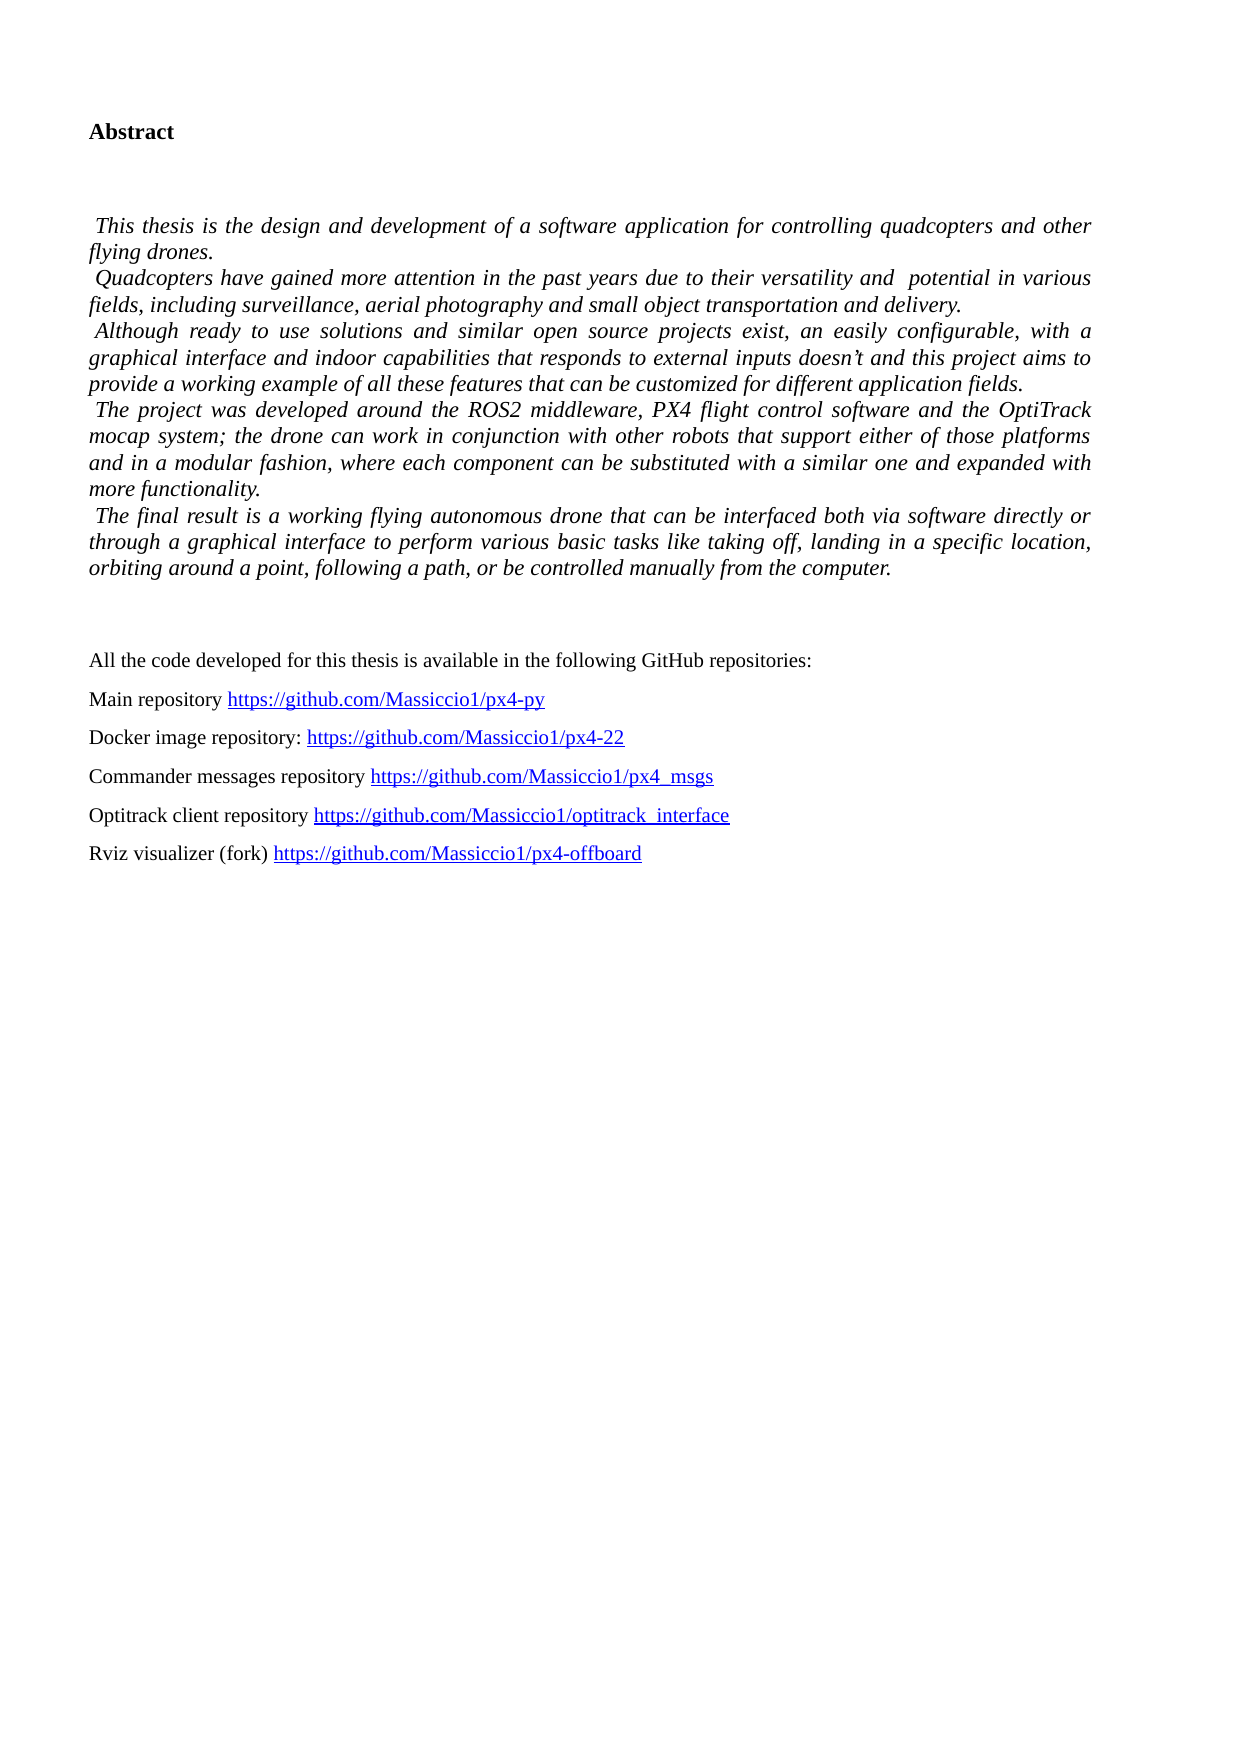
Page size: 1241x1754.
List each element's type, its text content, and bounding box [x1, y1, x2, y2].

list Commander messages repository https://github.com/Massiccio1/px4_msgs [32, 764, 1092, 788]
text The final result is a working flying autonomous drone that can be interfaced both via software directly or through a graphical interface to perform various basic tasks like taking off, landing in a specific location, orbiting around a point, following a path, or be controlled manually from the computer. [89, 502, 1092, 581]
list Abstract [32, 118, 1092, 144]
text Quadcopters have gained more attention in the past years due to their versatility and potential in various fields, including surveillance, aerial photography and small object transportation and delivery. [89, 264, 1092, 317]
list Main repository https://github.com/Massiccio1/px4-py [32, 687, 1092, 711]
text This thesis is the design and development of a software application for controlling quadcopters and other flying drones. [89, 212, 1092, 264]
list Optitrack client repository https://github.com/Massiccio1/optitrack_interface [32, 803, 1092, 827]
text Although ready to use solutions and similar open source projects exist, an easily configurable, with a graphical interface and indoor capabilities that responds to external inputs doesn’t and this project aims to provide a working example of all these features that can be customized for different application fields. [89, 317, 1092, 396]
list Docker image repository: https://github.com/Massiccio1/px4-22 [32, 725, 1092, 749]
text The project was developed around the ROS2 middleware, PX4 flight control software and the OptiTrack mocap system; the drone can work in conjunction with other robots that support either of those platforms and in a modular fashion, where each component can be substituted with a similar one and expanded with more functionality. [89, 396, 1092, 502]
list All the code developed for this thesis is available in the following GitHub repositories: [32, 648, 1092, 672]
list Rviz visualizer (fork) https://github.com/Massiccio1/px4-offboard [32, 841, 1092, 865]
